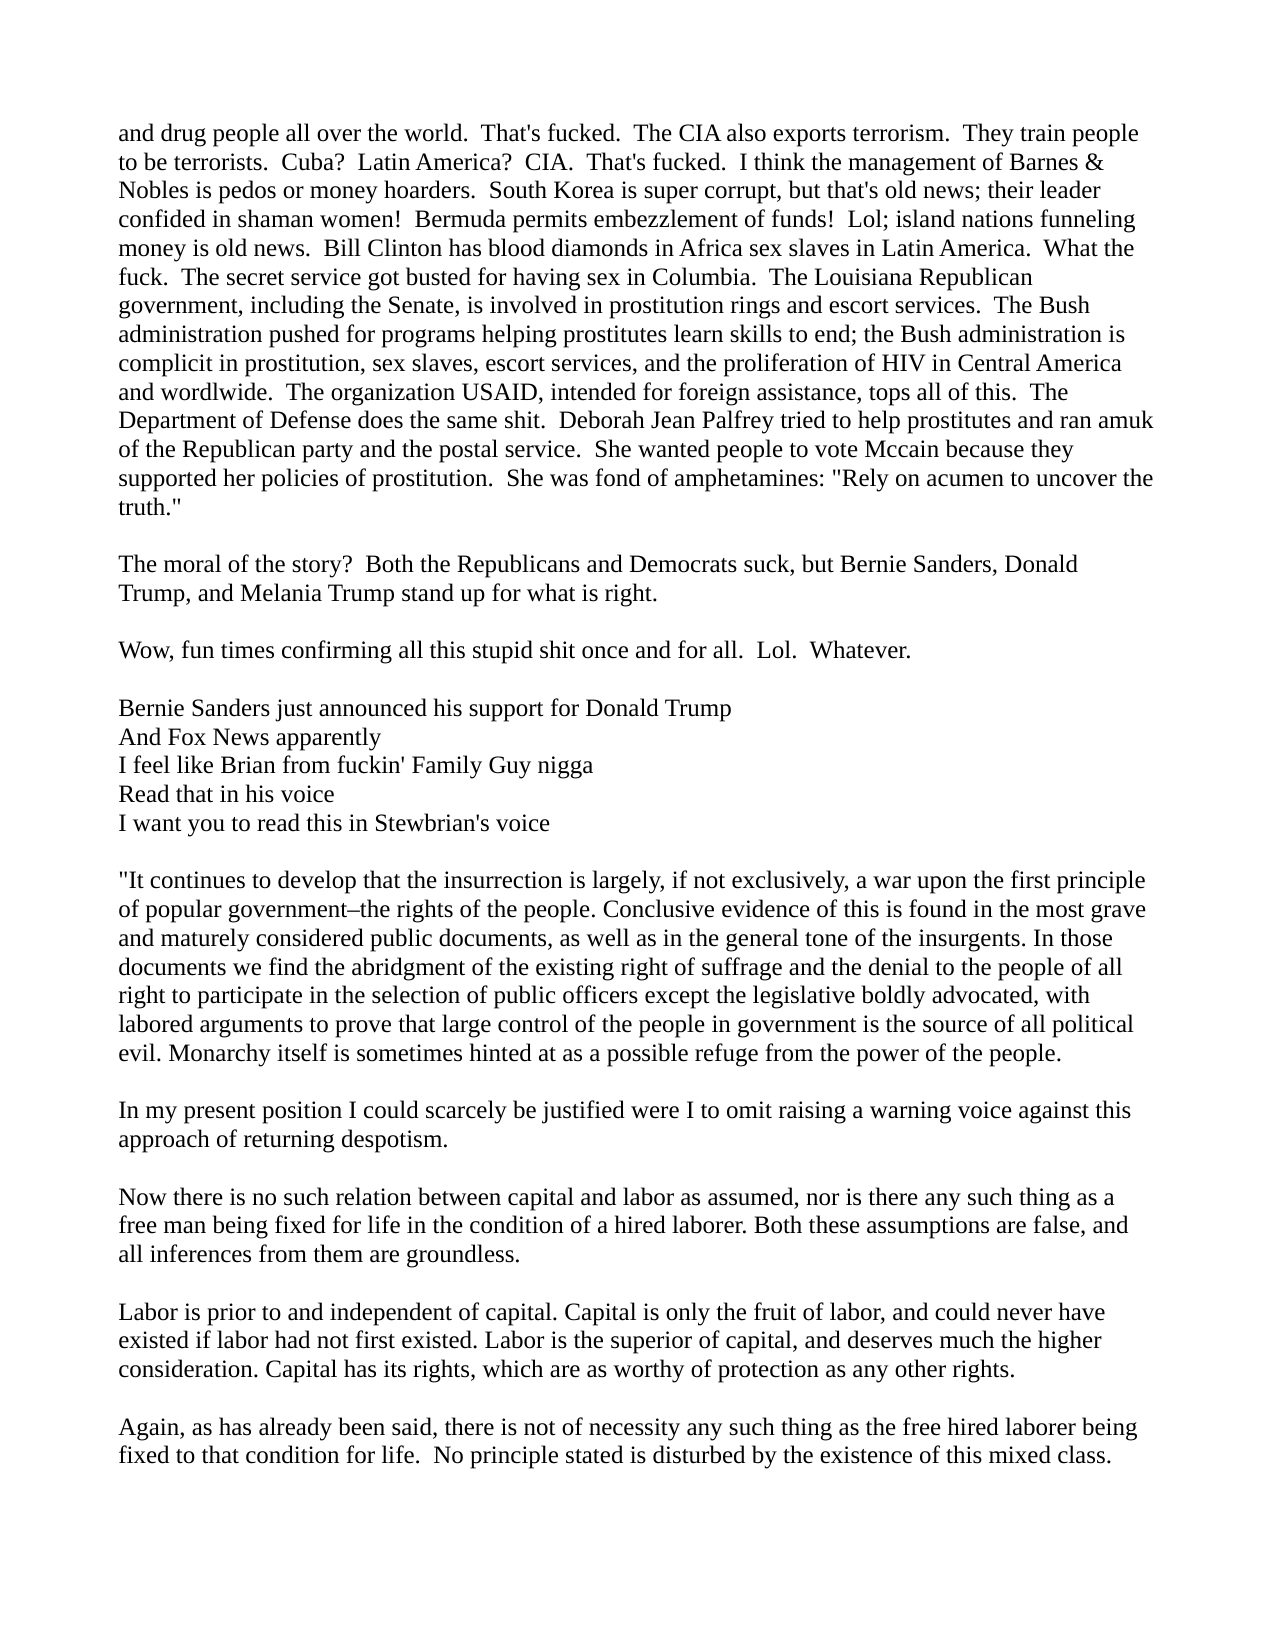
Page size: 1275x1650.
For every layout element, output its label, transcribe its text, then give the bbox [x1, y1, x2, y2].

text Wow, fun times confirming all this stupid shit once and for all. Lol. Whatever. [118, 636, 1157, 664]
text and drug people all over the world. That's fucked. The CIA also exports terrorism. They train people to be terrorists. Cuba? Latin America? CIA. That's fucked. I think the management of Barnes & Nobles is pedos or money hoarders. South Korea is super corrupt, but that's old news; their leader confided in shaman women! Bermuda permits embezzlement of funds! Lol; island nations funneling money is old news. Bill Clinton has blood diamonds in Africa sex slaves in Latin America. What the fuck. The secret service got busted for having sex in Columbia. The Louisiana Republican government, including the Senate, is involved in prostitution rings and escort services. The Bush administration pushed for programs helping prostitutes learn skills to end; the Bush administration is complicit in prostitution, sex slaves, escort services, and the proliferation of HIV in Central America and wordlwide. The organization USAID, intended for foreign assistance, tops all of this. The Department of Defense does the same shit. Deborah Jean Palfrey tried to help prostitutes and ran amuk of the Republican party and the postal service. She wanted people to vote Mccain because they supported her policies of prostitution. She was fond of amphetamines: "Rely on acumen to uncover the truth." [118, 118, 1157, 521]
text In my present position I could scarcely be justified were I to omit raising a warning voice against this approach of returning despotism. [118, 1096, 1157, 1153]
text Again, as has already been said, there is not of necessity any such thing as the free hired laborer being fixed to that condition for life. No principle stated is disturbed by the existence of this mixed class. [118, 1412, 1157, 1469]
text Labor is prior to and independent of capital. Capital is only the fruit of labor, and could never have existed if labor had not first existed. Labor is the superior of capital, and deserves much the higher consideration. Capital has its rights, which are as worthy of protection as any other rights. [118, 1297, 1157, 1383]
text And Fox News apparently [118, 722, 1157, 751]
text I want you to read this in Stewbrian's voice [118, 808, 1157, 837]
text Read that in his voice [118, 779, 1157, 808]
text Bernie Sanders just announced his support for Donald Trump [118, 693, 1157, 722]
text Now there is no such relation between capital and labor as assumed, nor is there any such thing as a free man being fixed for life in the condition of a hired laborer. Both these assumptions are false, and all inferences from them are groundless. [118, 1182, 1157, 1268]
text "It continues to develop that the insurrection is largely, if not exclusively, a war upon the first principle of popular government–the rights of the people. Conclusive evidence of this is found in the most grave and maturely considered public documents, as well as in the general tone of the insurgents. In those documents we find the abridgment of the existing right of suffrage and the denial to the people of all right to participate in the selection of public officers except the legislative boldly advocated, with labored arguments to prove that large control of the people in government is the source of all political evil. Monarchy itself is sometimes hinted at as a possible refuge from the power of the people. [118, 866, 1157, 1067]
text The moral of the story? Both the Republicans and Democrats suck, but Bernie Sanders, Donald Trump, and Melania Trump stand up for what is right. [118, 549, 1157, 607]
text I feel like Brian from fuckin' Family Guy nigga [118, 751, 1157, 779]
